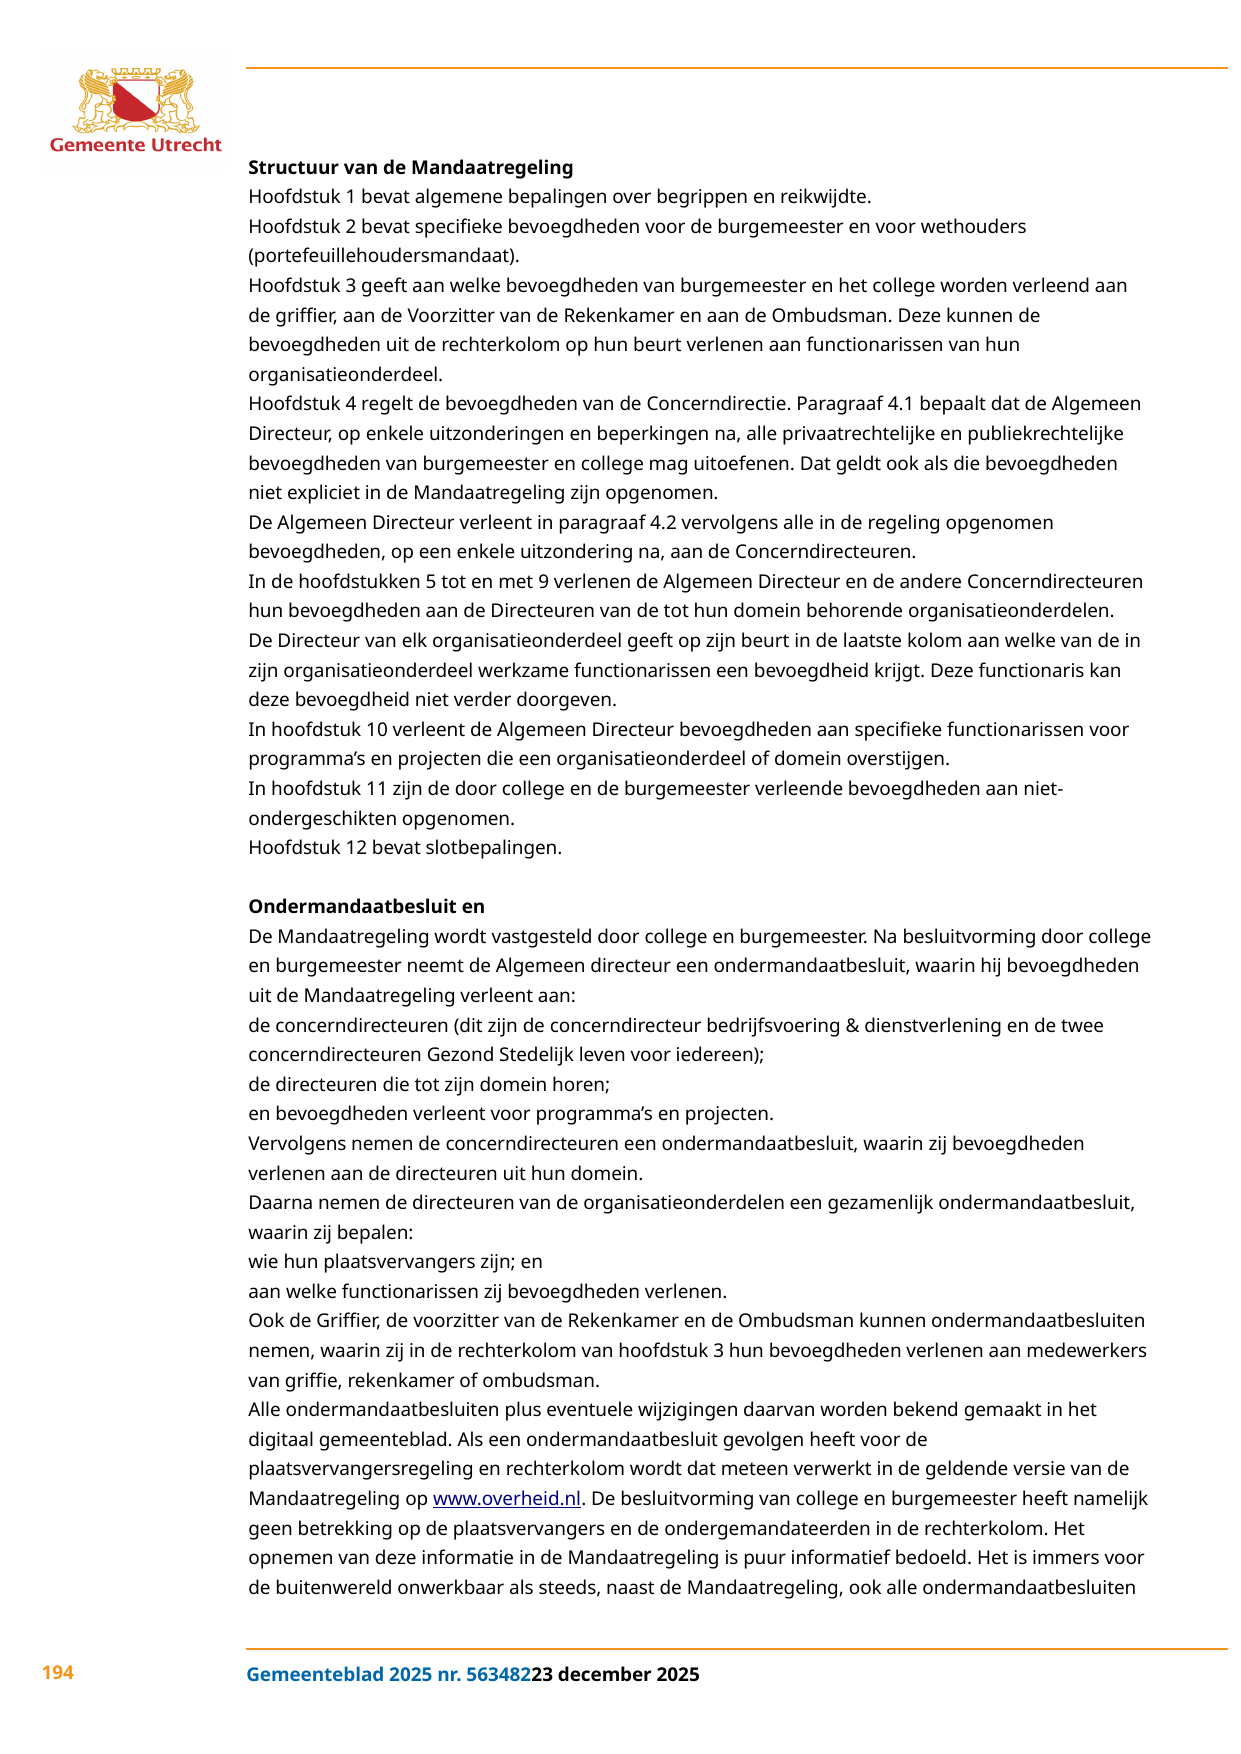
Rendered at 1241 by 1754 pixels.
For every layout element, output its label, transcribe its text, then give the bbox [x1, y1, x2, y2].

text De Mandaatregeling wordt vastgesteld door college en burgemeester. Na besluitvorming door college en burgemeester neemt de Algemeen directeur een ondermandaatbesluit, waarin hij bevoegdheden uit de Mandaatregeling verleent aan: [248, 923, 1152, 1008]
text wie hun plaatsvervangers zijn; en [248, 1248, 1152, 1274]
text de concerndirecteuren (dit zijn de concerndirecteur bedrijfsvoering & dienstverlening en de twee concerndirecteuren Gezond Stedelijk leven voor iedereen); [248, 1012, 1152, 1067]
text Hoofdstuk 2 bevat specifieke bevoegdheden voor de burgemeester en voor wethouders (portefeuillehoudersmandaat). [248, 213, 1152, 268]
text De Directeur van elk organisatieonderdeel geeft op zijn beurt in de laatste kolom aan welke van de in zijn organisatieonderdeel werkzame functionarissen een bevoegdheid krijgt. Deze functionaris kan deze bevoegdheid niet verder doorgeven. [248, 627, 1152, 712]
text aan welke functionarissen zij bevoegdheden verlenen. [248, 1278, 1152, 1304]
text Hoofdstuk 1 bevat algemene bepalingen over begrippen en reikwijdte. [248, 183, 1152, 209]
text Structuur van de Mandaatregeling [248, 154, 1152, 180]
text In de hoofdstukken 5 tot en met 9 verlenen de Algemeen Directeur en de andere Concerndirecteuren hun bevoegdheden aan de Directeuren van de tot hun domein behorende organisatieonderdelen. [248, 568, 1152, 623]
text Hoofdstuk 3 geeft aan welke bevoegdheden van burgemeester en het college worden verleend aan de griffier, aan de Voorzitter van de Rekenkamer en aan de Ombudsman. Deze kunnen de bevoegdheden uit de rechterkolom op hun beurt verlenen aan functionarissen van hun organisatieonderdeel. [248, 272, 1152, 387]
text de directeuren die tot zijn domein horen; [248, 1071, 1152, 1097]
text Daarna nemen de directeuren van de organisatieonderdelen een gezamenlijk ondermandaatbesluit, waarin zij bepalen: [248, 1189, 1152, 1245]
picture [41, 47, 231, 172]
text Hoofdstuk 4 regelt de bevoegdheden van de Concerndirectie. Paragraaf 4.1 bepaalt dat de Algemeen Directeur, op enkele uitzonderingen en beperkingen na, alle privaatrechtelijke en publiekrechtelijke bevoegdheden van burgemeester en college mag uitoefenen. Dat geldt ook als die bevoegdheden niet expliciet in de Mandaatregeling zijn opgenomen. [248, 391, 1152, 505]
text Ondermandaatbesluit en [248, 893, 1152, 919]
text Alle ondermandaatbesluiten plus eventuele wijzigingen daarvan worden bekend gemaakt in het digitaal gemeenteblad. Als een ondermandaatbesluit gevolgen heeft voor de plaatsvervangersregeling en rechterkolom wordt dat meteen verwerkt in de geldende versie van de Mandaatregeling op www.overheid.nl. De besluitvorming van college en burgemeester heeft namelijk geen betrekking op de plaatsvervangers en de ondergemandateerden in de rechterkolom. Het opnemen van deze informatie in de Mandaatregeling is puur informatief bedoeld. Het is immers voor de buitenwereld onwerkbaar als steeds, naast de Mandaatregeling, ook alle ondermandaatbesluiten [248, 1396, 1152, 1600]
text Vervolgens nemen de concerndirecteuren een ondermandaatbesluit, waarin zij bevoegdheden verlenen aan de directeuren uit hun domein. [248, 1130, 1152, 1186]
text en bevoegdheden verleent voor programma’s en projecten. [248, 1101, 1152, 1126]
text De Algemeen Directeur verleent in paragraaf 4.2 vervolgens alle in de regeling opgenomen bevoegdheden, op een enkele uitzondering na, aan de Concerndirecteuren. [248, 509, 1152, 564]
text In hoofdstuk 10 verleent de Algemeen Directeur bevoegdheden aan specifieke functionarissen voor programma’s en projecten die een organisatieonderdeel of domein overstijgen. [248, 716, 1152, 771]
text Ook de Griffier, de voorzitter van de Rekenkamer en de Ombudsman kunnen ondermandaatbesluiten nemen, waarin zij in de rechterkolom van hoofdstuk 3 hun bevoegdheden verlenen aan medewerkers van griffie, rekenkamer of ombudsman. [248, 1308, 1152, 1393]
text In hoofdstuk 11 zijn de door college en de burgemeester verleende bevoegdheden aan niet-ondergeschikten opgenomen. [248, 775, 1152, 831]
text Hoofdstuk 12 bevat slotbepalingen. [248, 834, 1152, 860]
